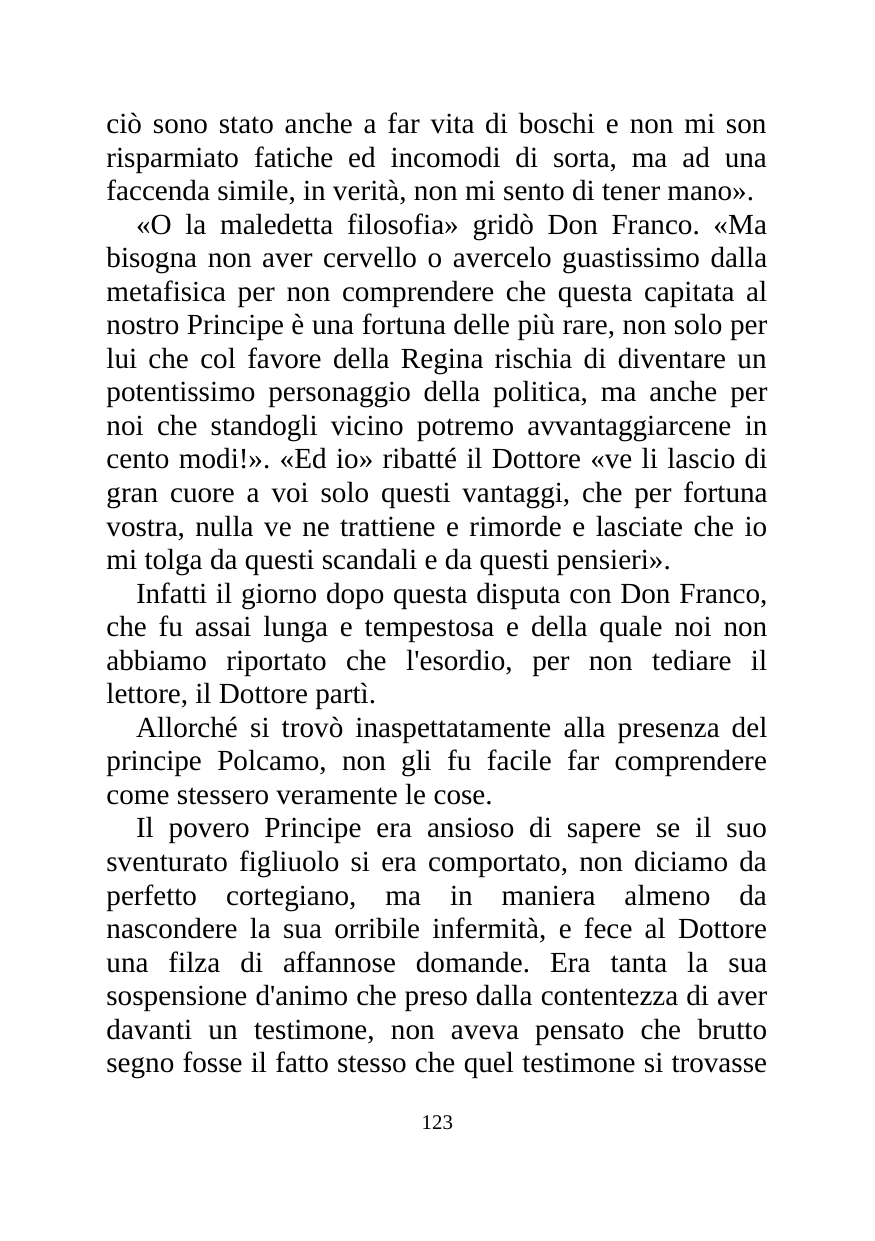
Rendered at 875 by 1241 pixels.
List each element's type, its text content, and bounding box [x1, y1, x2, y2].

text «O la maledetta filosofia» gridò Don Franco. «Ma bisogna non aver cervello o avercelo guastissimo dalla metafisica per non comprendere che questa capitata al nostro Principe è una fortuna delle più rare, non solo per lui che col favore della Regina rischia di diventare un potentissimo personaggio della politica, ma anche per noi che standogli vicino potremo avvantaggiarcene in cento modi!». «Ed io» ribatté il Dottore «ve li lascio di gran cuore a voi solo questi vantaggi, che per fortuna vostra, nulla ve ne trattiene e rimorde e lasciate che io mi tolga da questi scandali e da questi pensieri». [106, 207, 768, 576]
text Il povero Principe era ansioso di sapere se il suo sventurato figliuolo si era comportato, non diciamo da perfetto cortegiano, ma in maniera almeno da nascondere la sua orribile infermità, e fece al Dottore una filza di affannose domande. Era tanta la sua sospensione d'animo che preso dalla contentezza di aver davanti un testimone, non aveva pensato che brutto segno fosse il fatto stesso che quel testimone si trovasse [106, 811, 768, 1079]
text Allorché si trovò inaspettatamente alla presenza del principe Polcamo, non gli fu facile far comprendere come stessero veramente le cose. [106, 710, 768, 811]
text ciò sono stato anche a far vita di boschi e non mi son risparmiato fatiche ed incomodi di sorta, ma ad una faccenda simile, in verità, non mi sento di tener mano». [106, 106, 768, 207]
text Infatti il giorno dopo questa disputa con Don Franco, che fu assai lunga e tempestosa e della quale noi non abbiamo riportato che l'esordio, per non tediare il lettore, il Dottore partì. [106, 576, 768, 710]
